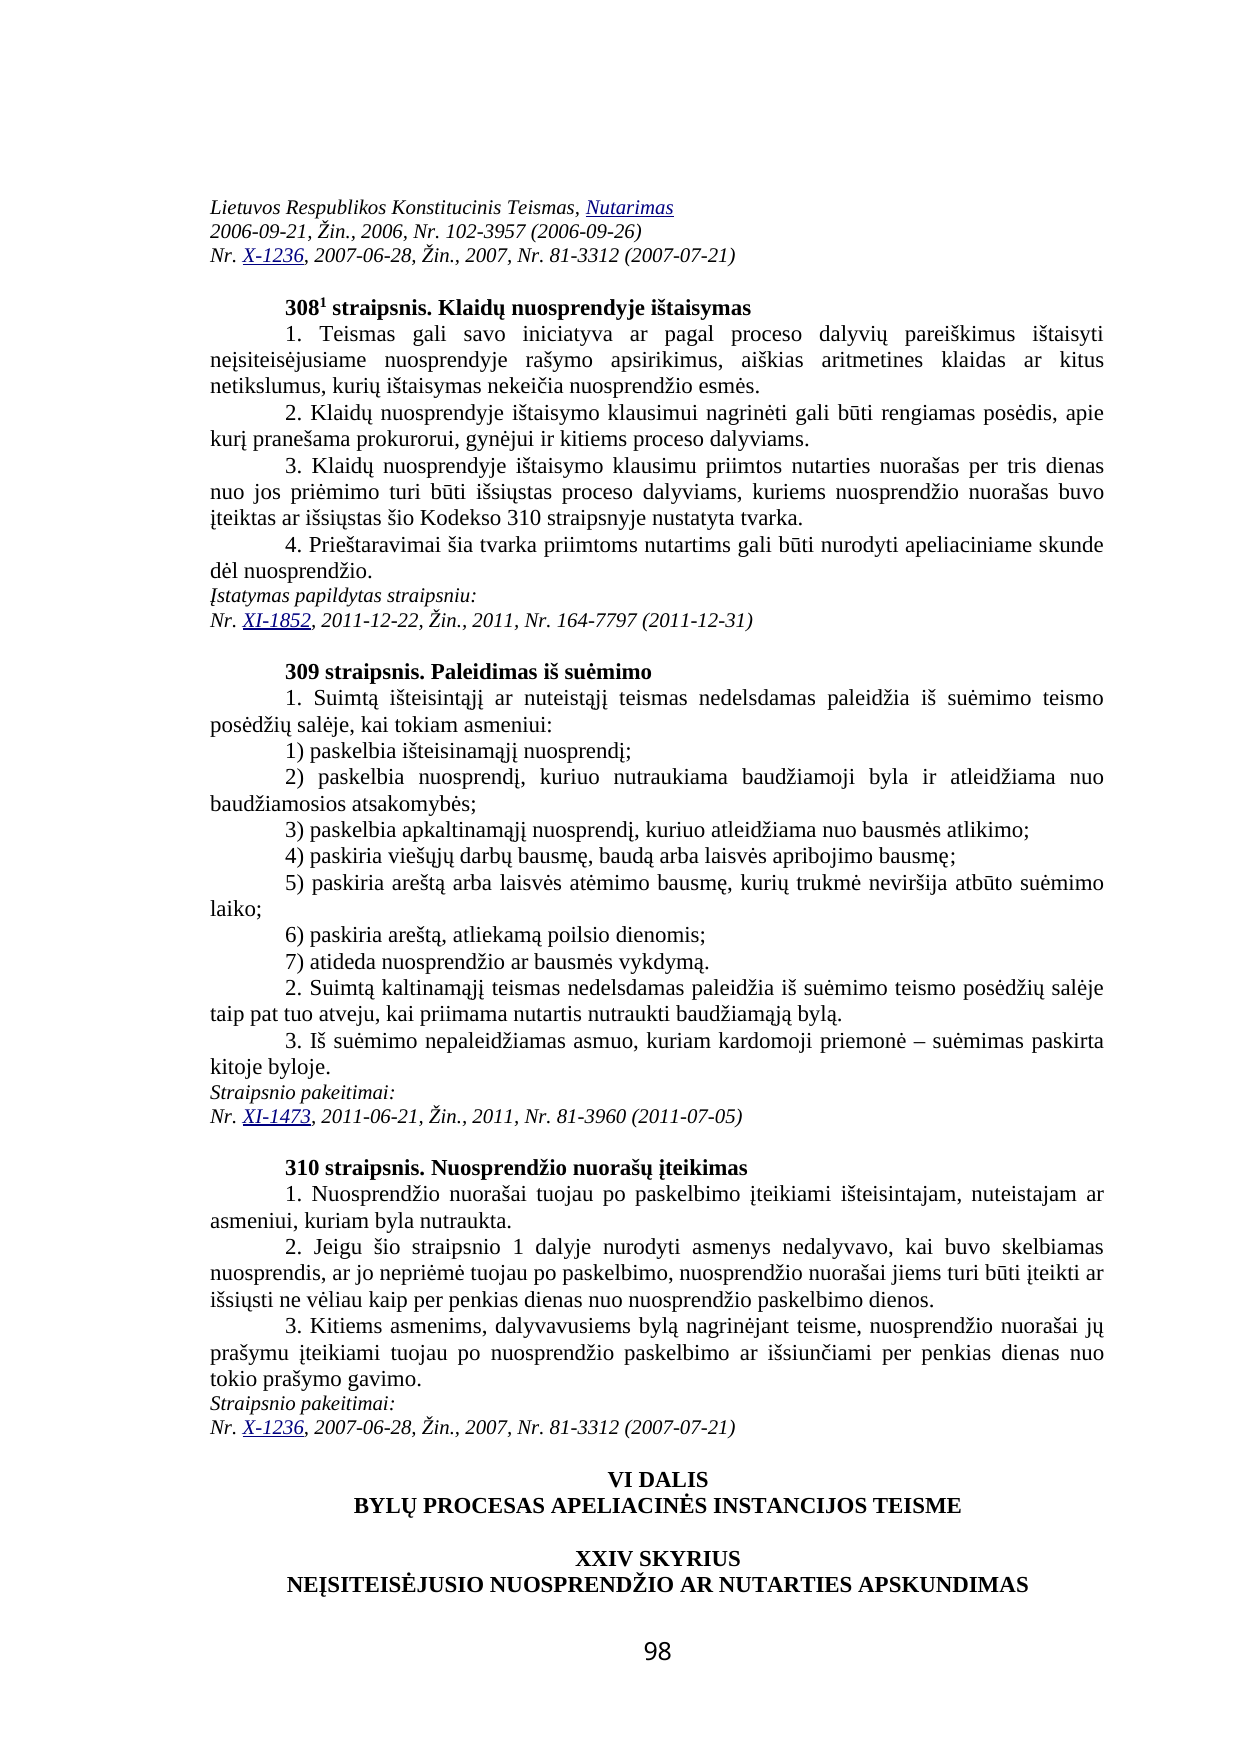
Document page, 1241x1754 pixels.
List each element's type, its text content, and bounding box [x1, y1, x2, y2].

text Bylų procesas apeliacinės instancijos teisme [210, 1492, 1106, 1518]
text Lietuvos Respublikos Konstitucinis Teismas, Nutarimas [210, 195, 1106, 219]
text Nr. XI-1852, 2011-12-22, Žin., 2011, Nr. 164-7797 (2011-12-31) [210, 607, 1106, 632]
text Nr. X-1236, 2007-06-28, Žin., 2007, Nr. 81-3312 (2007-07-21) [210, 243, 1106, 267]
text 3) paskelbia apkaltinamąjį nuosprendį, kuriuo atleidžiama nuo bausmės atlikimo; [210, 816, 1106, 842]
text 2. Jeigu šio straipsnio 1 dalyje nurodyti asmenys nedalyvavo, kai buvo skelbiamas nuosprendis, ar jo nepriėmė tuojau po paskelbimo, nuosprendžio nuorašai jiems turi būti įteikti ar išsiųsti ne vėliau kaip per penkias dienas nuo nuosprendžio paskelbimo dienos. [210, 1233, 1106, 1312]
text 2) paskelbia nuosprendį, kuriuo nutraukiama baudžiamoji byla ir atleidžiama nuo baudžiamosios atsakomybės; [210, 763, 1106, 816]
text 3081 straipsnis. Klaidų nuosprendyje ištaisymas [210, 293, 1106, 320]
text 1. Teismas gali savo iniciatyva ar pagal proceso dalyvių pareiškimus ištaisyti neįsiteisėjusiame nuosprendyje rašymo apsirikimus, aiškias aritmetines klaidas ar kitus netikslumus, kurių ištaisymas nekeičia nuosprendžio esmės. [210, 320, 1106, 399]
text Neįsiteisėjusio nuosprendžio ar nutarties apskundimas [210, 1571, 1106, 1597]
text 2. Klaidų nuosprendyje ištaisymo klausimui nagrinėti gali būti rengiamas posėdis, apie kurį pranešama prokurorui, gynėjui ir kitiems proceso dalyviams. [210, 399, 1106, 452]
subtitle 310 straipsnis. Nuosprendžio nuorašų įteikimas [210, 1154, 1106, 1180]
text Nr. X-1236, 2007-06-28, Žin., 2007, Nr. 81-3312 (2007-07-21) [210, 1415, 1106, 1439]
text 3. Klaidų nuosprendyje ištaisymo klausimu priimtos nutarties nuorašas per tris dienas nuo jos priėmimo turi būti išsiųstas proceso dalyviams, kuriems nuosprendžio nuorašas buvo įteiktas ar išsiųstas šio Kodekso 310 straipsnyje nustatyta tvarka. [210, 452, 1106, 531]
text 3. Iš suėmimo nepaleidžiamas asmuo, kuriam kardomoji priemonė – suėmimas paskirta kitoje byloje. [210, 1027, 1106, 1079]
text 7) atideda nuosprendžio ar bausmės vykdymą. [210, 948, 1106, 974]
text 2006-09-21, Žin., 2006, Nr. 102-3957 (2006-09-26) [210, 219, 1106, 243]
text 1) paskelbia išteisinamąjį nuosprendį; [210, 737, 1106, 763]
text 6) paskiria areštą, atliekamą poilsio dienomis; [210, 921, 1106, 948]
text 4) paskiria viešųjų darbų bausmę, baudą arba laisvės apribojimo bausmę; [210, 842, 1106, 869]
text 309 straipsnis. Paleidimas iš suėmimo [210, 658, 1106, 684]
text Nr. XI-1473, 2011-06-21, Žin., 2011, Nr. 81-3960 (2011-07-05) [210, 1104, 1106, 1128]
text 1. Suimtą išteisintąjį ar nuteistąjį teismas nedelsdamas paleidžia iš suėmimo teismo posėdžių salėje, kai tokiam asmeniui: [210, 684, 1106, 737]
text 2. Suimtą kaltinamąjį teismas nedelsdamas paleidžia iš suėmimo teismo posėdžių salėje taip pat tuo atveju, kai priimama nutartis nutraukti baudžiamąją bylą. [210, 974, 1106, 1027]
text Straipsnio pakeitimai: [210, 1079, 1106, 1104]
subtitle VI dalis [210, 1466, 1106, 1492]
text 4. Prieštaravimai šia tvarka priimtoms nutartims gali būti nurodyti apeliaciniame skunde dėl nuosprendžio. [210, 531, 1106, 583]
text 1. Nuosprendžio nuorašai tuojau po paskelbimo įteikiami išteisintajam, nuteistajam ar asmeniui, kuriam byla nutraukta. [210, 1180, 1106, 1233]
text 3. Kitiems asmenims, dalyvavusiems bylą nagrinėjant teisme, nuosprendžio nuorašai jų prašymu įteikiami tuojau po nuosprendžio paskelbimo ar išsiunčiami per penkias dienas nuo tokio prašymo gavimo. [210, 1312, 1106, 1391]
text Įstatymas papildytas straipsniu: [210, 583, 1106, 607]
subtitle XXIV skyrius [210, 1545, 1106, 1571]
text 5) paskiria areštą arba laisvės atėmimo bausmę, kurių trukmė neviršija atbūto suėmimo laiko; [210, 869, 1106, 921]
text Straipsnio pakeitimai: [210, 1391, 1106, 1415]
